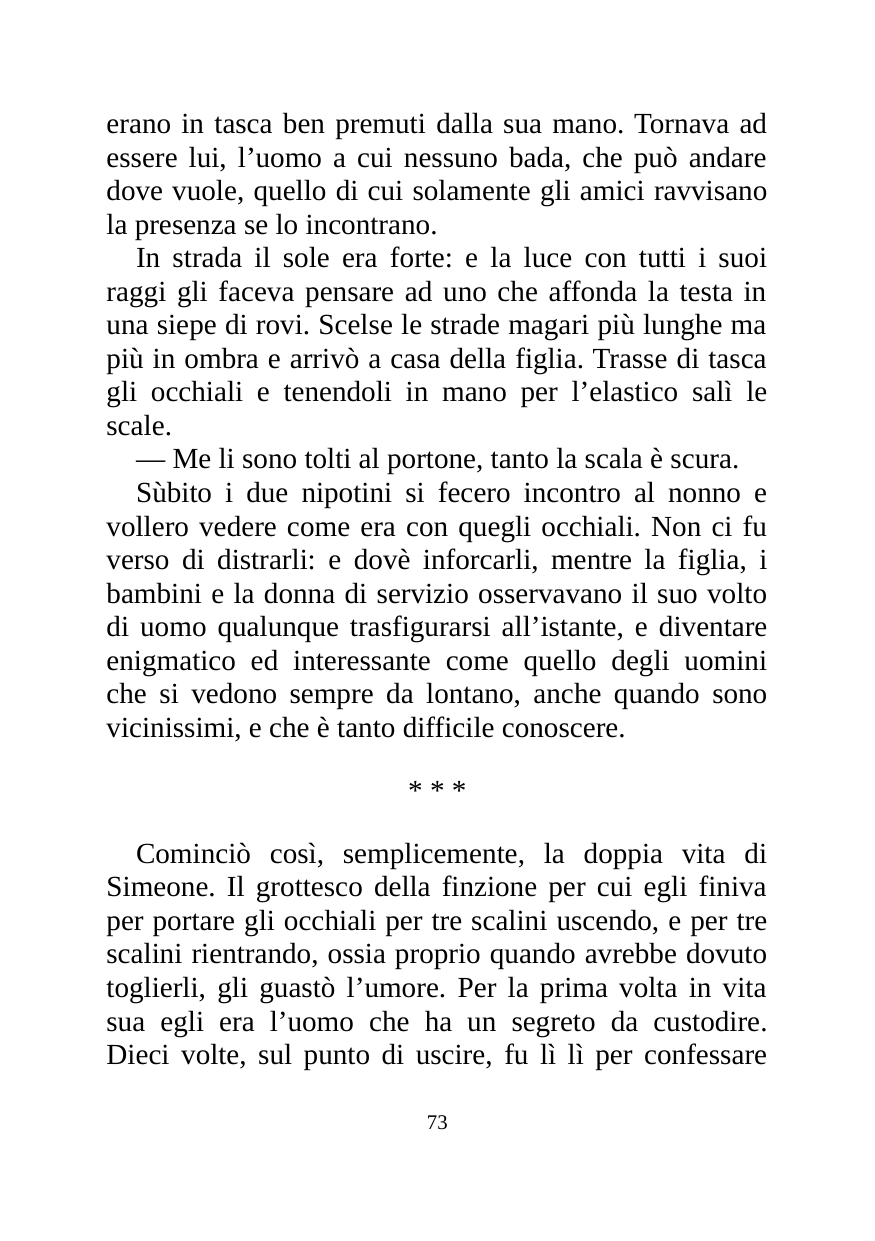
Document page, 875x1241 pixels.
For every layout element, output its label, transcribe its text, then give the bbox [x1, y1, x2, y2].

text * * * [106, 773, 768, 807]
text erano in tasca ben premuti dalla sua mano. Tornava ad essere lui, l’uomo a cui nessuno bada, che può andare dove vuole, quello di cui solamente gli amici ravvisano la presenza se lo incontrano. [106, 106, 768, 240]
text — Me li sono tolti al portone, tanto la scala è scura. [106, 442, 768, 475]
text In strada il sole era forte: e la luce con tutti i suoi raggi gli faceva pensare ad uno che affonda la testa in una siepe di rovi. Scelse le strade magari più lunghe ma più in ombra e arrivò a casa della figlia. Trasse di tasca gli occhiali e tenendoli in mano per l’elastico salì le scale. [106, 240, 768, 442]
text Sùbito i due nipotini si fecero incontro al nonno e vollero vedere come era con quegli occhiali. Non ci fu verso di distrarli: e dovè inforcarli, mentre la figlia, i bambini e la donna di servizio osservavano il suo volto di uomo qualunque trasfigurarsi all’istante, e diventare enigmatico ed interessante come quello degli uomini che si vedono sempre da lontano, anche quando sono vicinissimi, e che è tanto difficile conoscere. [106, 475, 768, 743]
text Cominciò così, semplicemente, la doppia vita di Simeone. Il grottesco della finzione per cui egli finiva per portare gli occhiali per tre scalini uscendo, e per tre scalini rientrando, ossia proprio quando avrebbe dovuto toglierli, gli guastò l’umore. Per la prima volta in vita sua egli era l’uomo che ha un segreto da custodire. Dieci volte, sul punto di uscire, fu lì lì per confessare [106, 836, 768, 1071]
